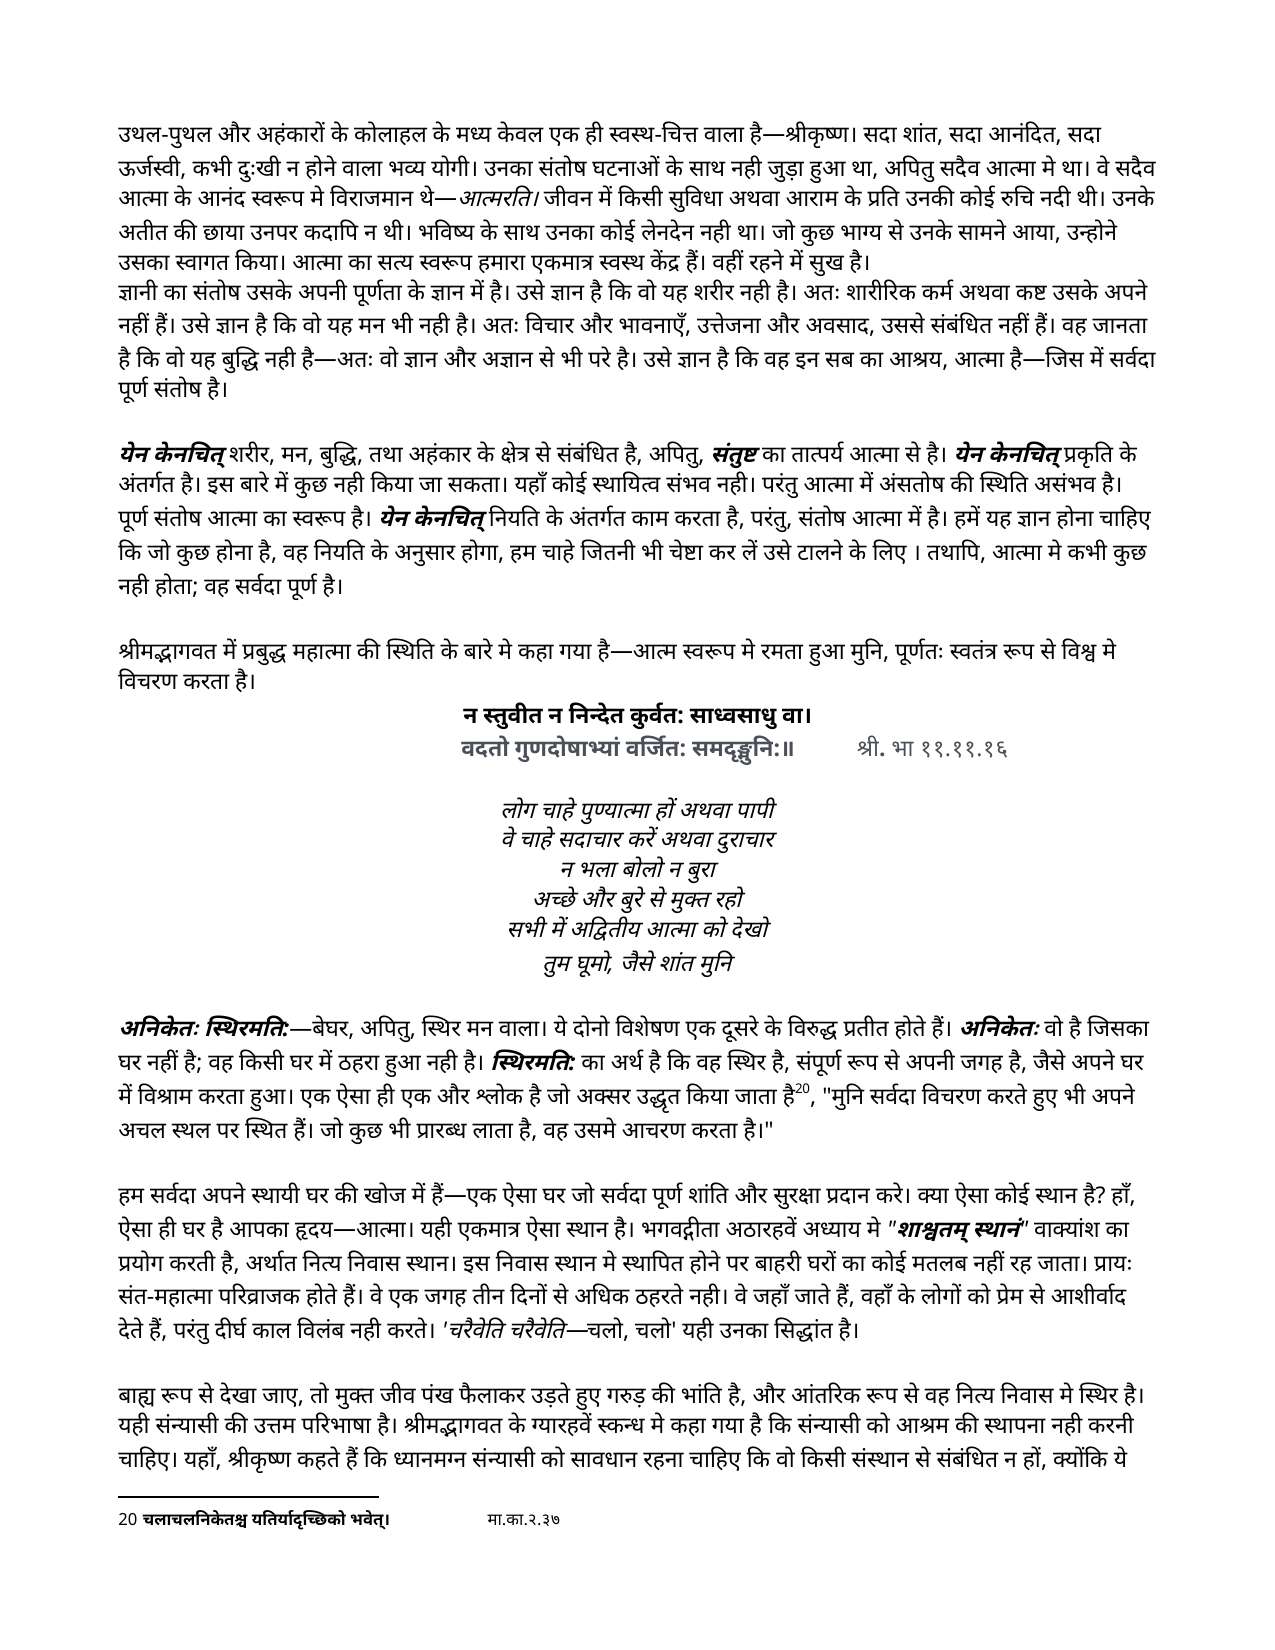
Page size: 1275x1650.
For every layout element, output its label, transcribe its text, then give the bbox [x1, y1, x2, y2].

text वे चाहे सदाचार करें अथवा दुराचार [118, 827, 1157, 857]
text हम सर्वदा अपने स्थायी घर की खोज में हैं—एक ऐसा घर जो सर्वदा पूर्ण शांति और सुरक्षा प्रदान करे। क्या ऐसा कोई स्थान है? हाँ, ऐसा ही घर है आपका हृदय—आत्मा। यही एकमात्र ऐसा स्थान है। भगवद्गीता अठारहवें अध्याय मे "शाश्वतम् स्थानं" वाक्यांश का प्रयोग करती है, अर्थात नित्य निवास स्थान। इस निवास स्थान मे स्थापित होने पर बाहरी घरों का कोई मतलब नहीं रह जाता। प्रायः संत-महात्मा परिव्राजक होते हैं। वे एक जगह तीन दिनों से अधिक ठहरते नही। वे जहाँ जाते हैं, वहाँ के लोगों को प्रेम से आशीर्वाद देते हैं, परंतु दीर्घ काल विलंब नही करते। 'चरैवेति चरैवेति—चलो, चलो' यही उनका सिद्धांत है। [118, 1179, 1157, 1348]
text उथल-पुथल और अहंकारों के कोलाहल के मध्य केवल एक ही स्वस्थ-चित्त वाला है—श्रीकृष्ण। सदा शांत, सदा आनंदित, सदा ऊर्जस्वी, कभी दुःखी न होने वाला भव्य योगी। उनका संतोष घटनाओं के साथ नही जुड़ा हुआ था, अपितु सदैव आत्मा मे था। वे सदैव आत्मा के आनंद स्वरूप मे विराजमान थे—आत्मरति। जीवन में किसी सुविधा अथवा आराम के प्रति उनकी कोई रुचि नदी थी। उनके अतीत की छाया उनपर कदापि न थी। भविष्य के साथ उनका कोई लेनदेन नही था। जो कुछ भाग्य से उनके सामने आया, उन्होने उसका स्वागत किया। आत्मा का सत्य स्वरूप हमारा एकमात्र स्वस्थ केंद्र हैं। वहीं रहने में सुख है। [118, 118, 1157, 279]
text बाह्य रूप से देखा जाए, तो मुक्त जीव पंख फैलाकर उड़ते हुए गरुड़ की भांति है, और आंतरिक रूप से वह नित्य निवास मे स्थिर है। यही संन्यासी की उत्तम परिभाषा है। श्रीमद्भागवत के ग्यारहवें स्कन्ध मे कहा गया है कि संन्यासी को आश्रम की स्थापना नही करनी चाहिए। यहाँ, श्रीकृष्ण कहते हैं कि ध्यानमग्न संन्यासी को सावधान रहना चाहिए कि वो किसी संस्थान से संबंधित न हों, क्योंकि ये [118, 1379, 1157, 1477]
text येन केनचित् शरीर, मन, बुद्धि, तथा अहंकार के क्षेत्र से संबंधित है, अपितु, संतुष्ट का तात्पर्य आत्मा से है। येन केनचित् प्रकृति के अंतर्गत है। इस बारे में कुछ नही किया जा सकता। यहाँ कोई स्थायित्व संभव नही। परंतु आत्मा में अंसतोष की स्थिति असंभव है। पूर्ण संतोष आत्मा का स्वरूप है। येन केनचित् नियति के अंतर्गत काम करता है, परंतु, संतोष आत्मा में है। हमें यह ज्ञान होना चाहिए कि जो कुछ होना है, वह नियति के अनुसार होगा, हम चाहे जितनी भी चेष्टा कर लें उसे टालने के लिए । तथापि, आत्मा मे कभी कुछ नही होता; वह सर्वदा पूर्ण है। [118, 438, 1157, 603]
text चलाचलनिकेतश्च यतिर्यादृच्छिको भवेत्। मा.का.२.३७ [118, 1503, 1157, 1532]
text श्रीमद्भागवत में प्रबुद्ध महात्मा की स्थिति के बारे मे कहा गया है—आत्म स्वरूप मे रमता हुआ मुनि, पूर्णतः स्वतंत्र रूप से विश्व मे विचरण करता है। [118, 635, 1157, 698]
text न स्तुवीत न निन्देत कुर्वत: साध्वसाधु वा। [118, 698, 1157, 732]
text अनिकेतः स्थिरमति:—बेघर, अपितु, स्थिर मन वाला। ये दोनो विशेषण एक दूसरे के विरुद्ध प्रतीत होते हैं। अनिकेतः वो है जिसका घर नहीं है; वह किसी घर में ठहरा हुआ नही है। स्थिरमति: का अर्थ है कि वह स्थिर है, संपूर्ण रूप से अपनी जगह है, जैसे अपने घर में विश्राम करता हुआ। एक ऐसा ही एक और श्लोक है जो अक्सर उद्धृत किया जाता है, "मुनि सर्वदा विचरण करते हुए भी अपने अचल स्थल पर स्थित हैं। जो कुछ भी प्रारब्ध लाता है, वह उसमे आचरण करता है।" [118, 1012, 1157, 1147]
text तुम घूमो, जैसे शांत मुनि [118, 947, 1157, 981]
text न भला बोलो न बुरा [118, 857, 1157, 887]
text ज्ञानी का संतोष उसके अपनी पूर्णता के ज्ञान में है। उसे ज्ञान है कि वो यह शरीर नही है। अतः शारीरिक कर्म अथवा कष्ट उसके अपने नहीं हैं। उसे ज्ञान है कि वो यह मन भी नही है। अतः विचार और भावनाएँ, उत्तेजना और अवसाद, उससे संबंधित नहीं हैं। वह जानता है कि वो यह बुद्धि नही है—अतः वो ज्ञान और अज्ञान से भी परे है। उसे ज्ञान है कि वह इन सब का आश्रय, आत्मा है—जिस में सर्वदा पूर्ण संतोष है। [118, 279, 1157, 407]
text वदतो गुणदोषाभ्यां वर्जित: समद‍ृङ्‍मुनि:॥ श्री. भा ११.११.१६ [118, 732, 1157, 766]
text अच्छे और बुरे से मुक्त रहो [118, 887, 1157, 917]
text सभी में अद्वितीय आत्मा को देखो [118, 917, 1157, 947]
text लोग चाहे पुण्यात्मा हों अथवा पापी [118, 797, 1157, 827]
